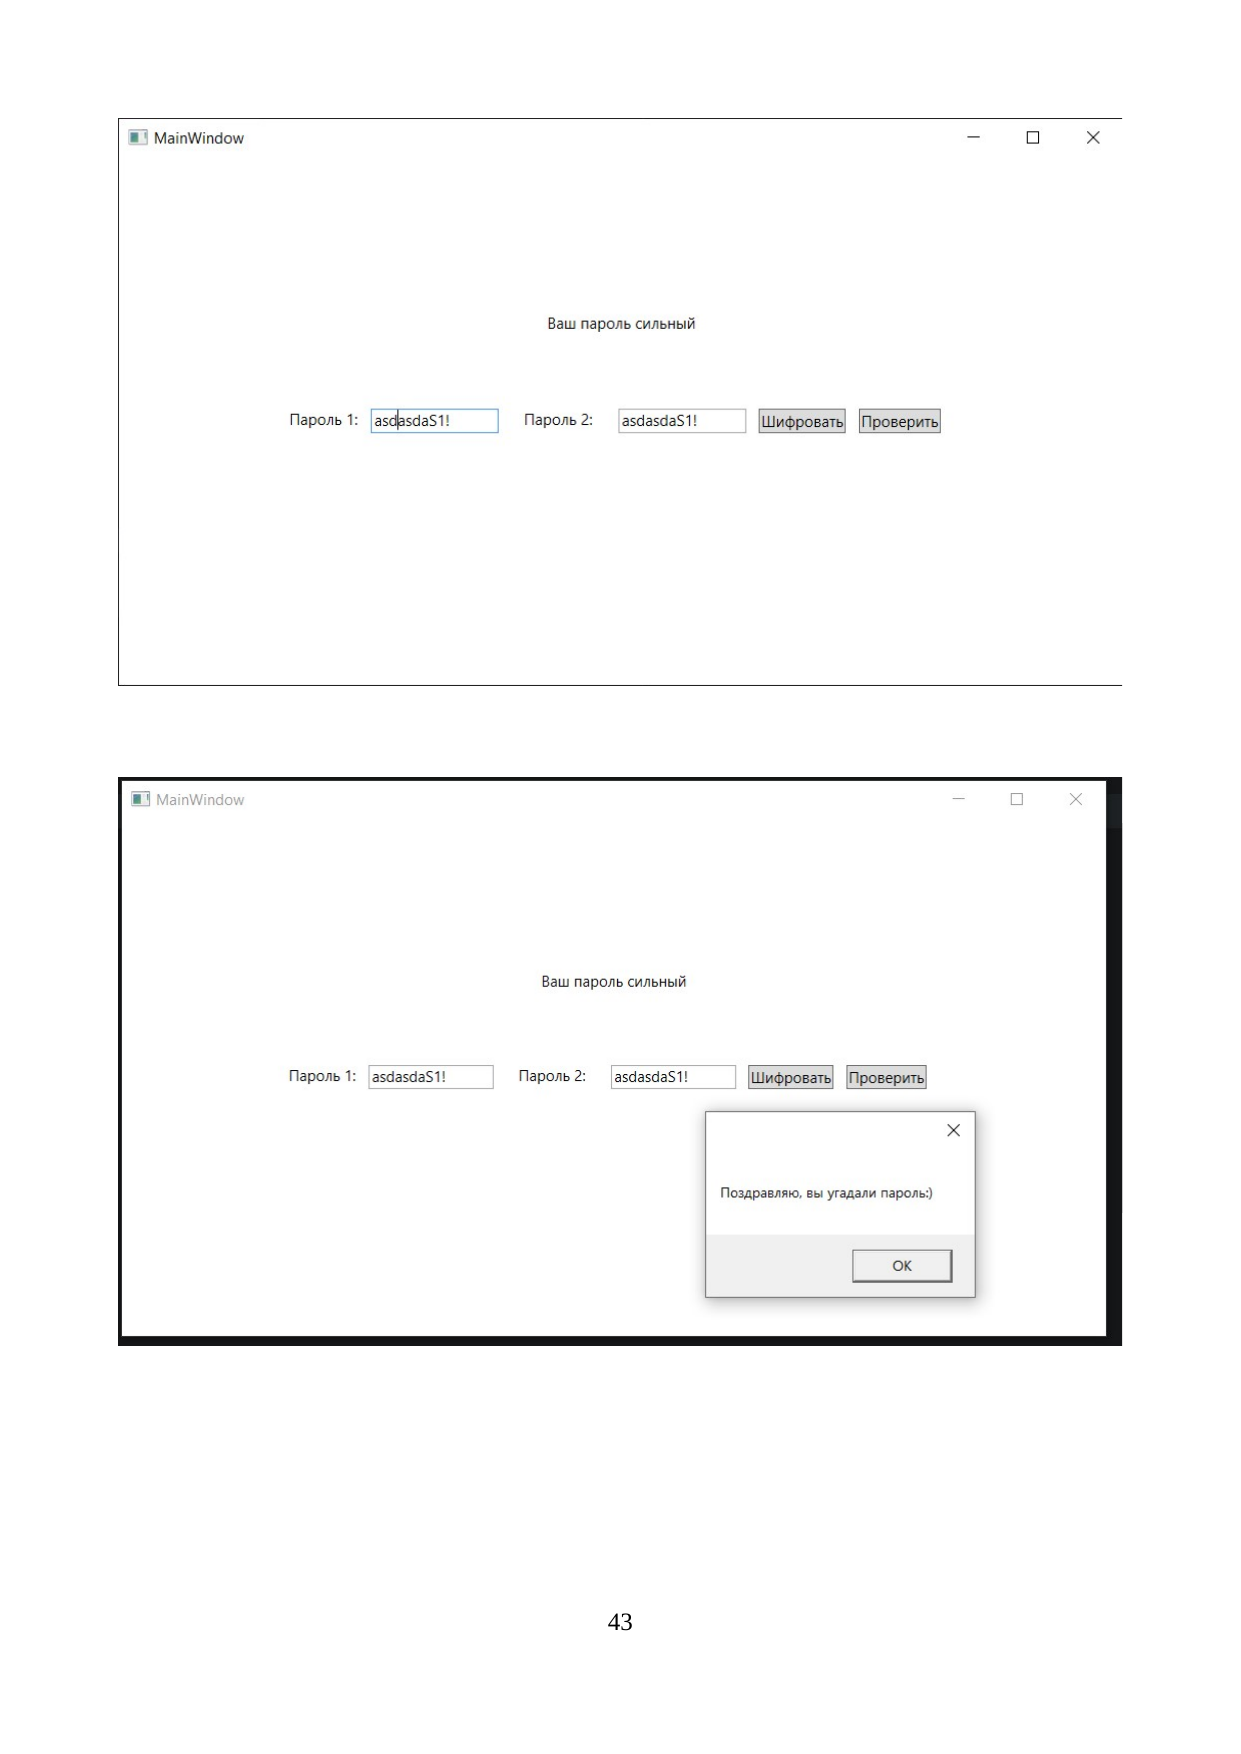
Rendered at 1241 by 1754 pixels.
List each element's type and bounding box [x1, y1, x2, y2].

picture [118, 777, 1123, 1346]
picture [118, 118, 1123, 686]
